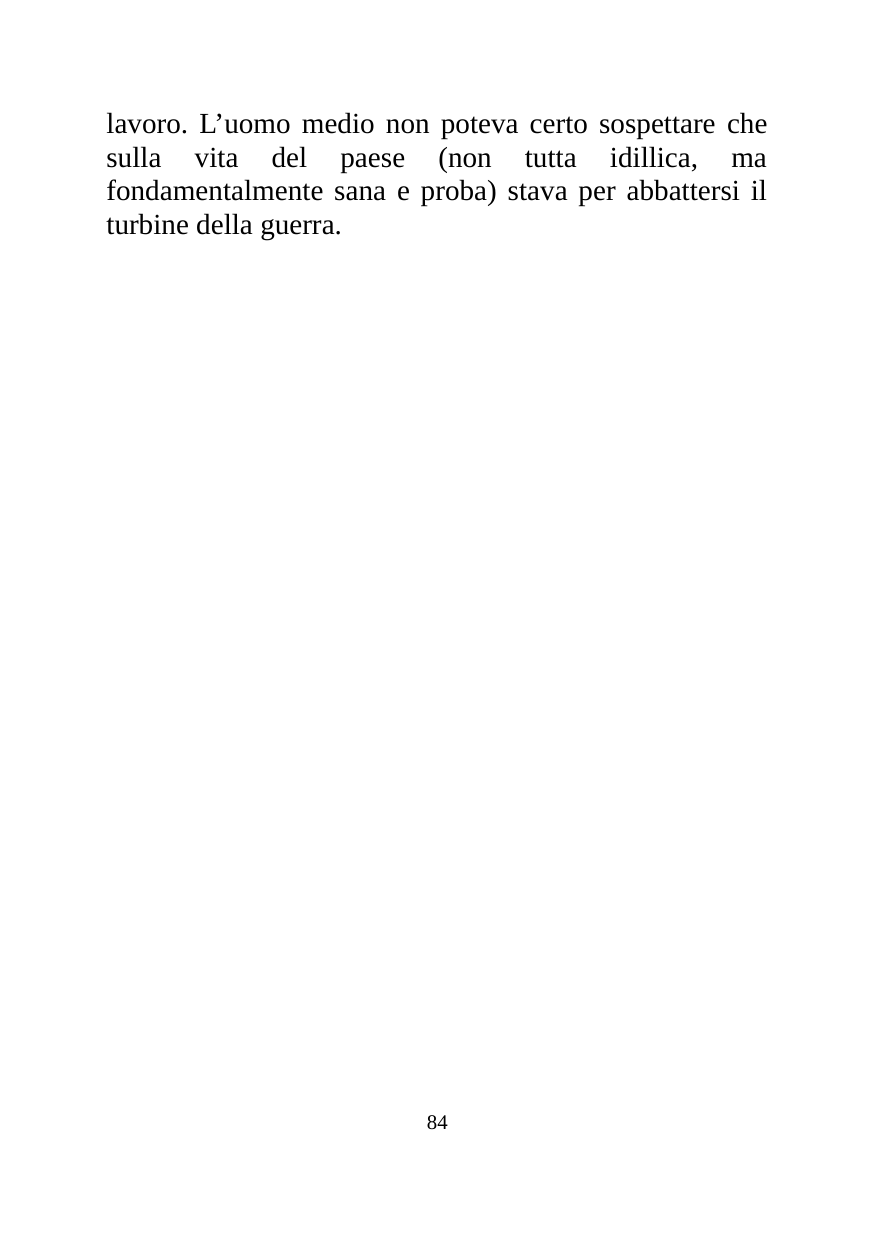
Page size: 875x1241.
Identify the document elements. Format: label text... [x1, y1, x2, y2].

text lavoro. L’uomo medio non poteva certo sospettare che sulla vita del paese (non tutta idillica, ma fondamentalmente sana e proba) stava per abbattersi il turbine della guerra. [106, 106, 768, 240]
